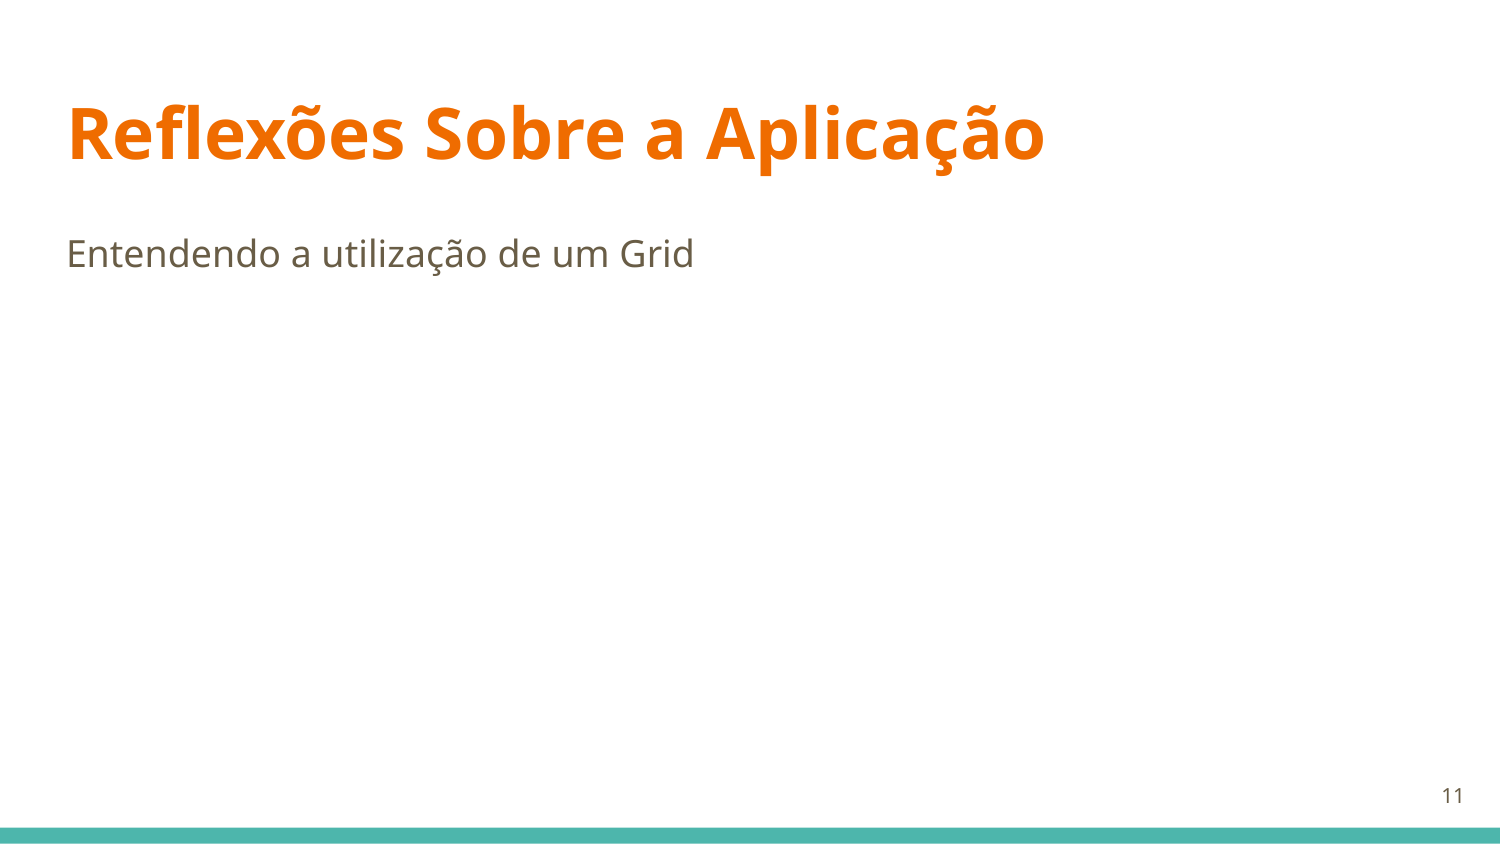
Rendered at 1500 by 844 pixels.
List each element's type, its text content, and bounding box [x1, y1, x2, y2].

title Reflexões Sobre a Aplicação [51, 72, 1449, 189]
list Entendendo a utilização de um Grid [51, 207, 1449, 750]
slide_number [1389, 764, 1480, 830]
